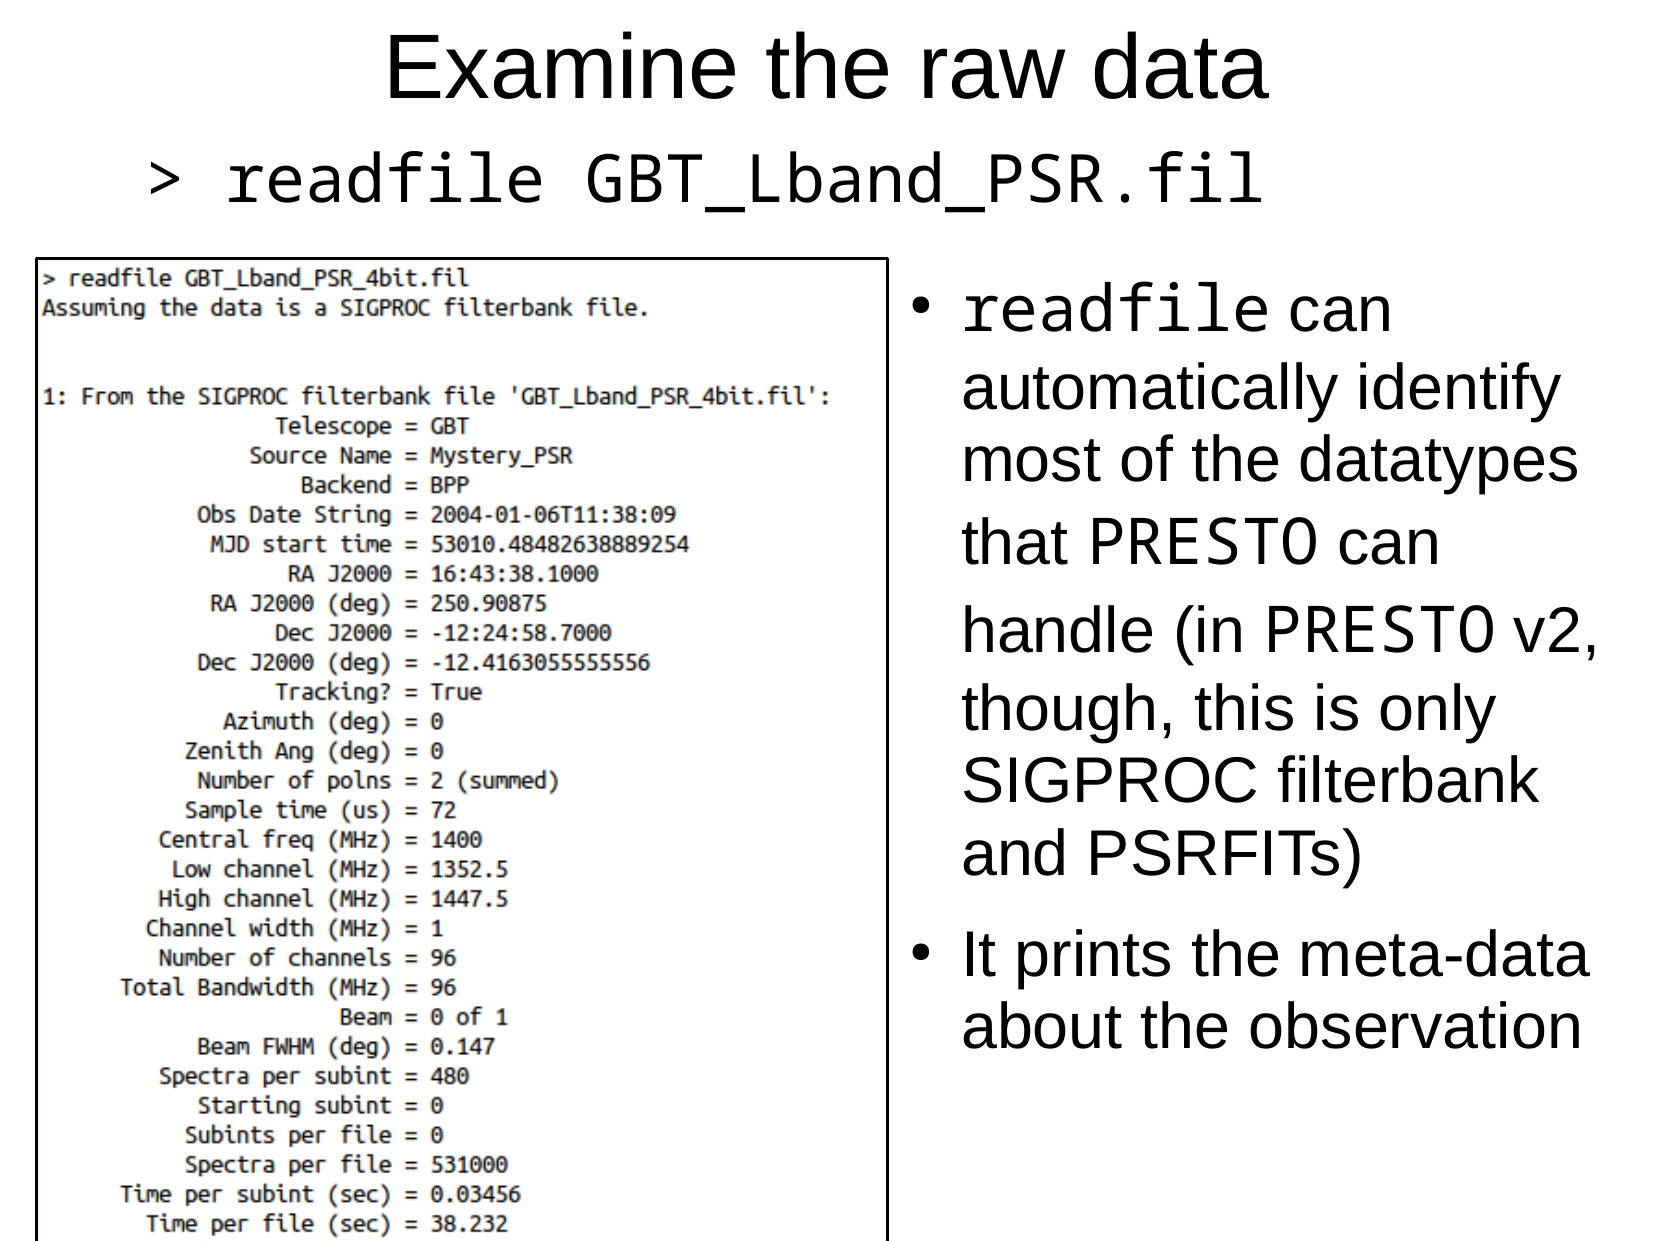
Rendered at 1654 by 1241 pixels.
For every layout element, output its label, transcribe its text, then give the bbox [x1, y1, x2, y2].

picture [37, 259, 887, 1241]
list readfile can automatically identify most of the datatypes that PRESTO can handle (in PRESTO v2, though, this is only SIGPROC filterbank and PSRFITs) It prints the meta-data about the observation [892, 262, 1619, 1126]
title Examine the raw data [82, 0, 1571, 130]
list > readfile GBT_Lband_PSR.fil [75, 130, 1572, 291]
